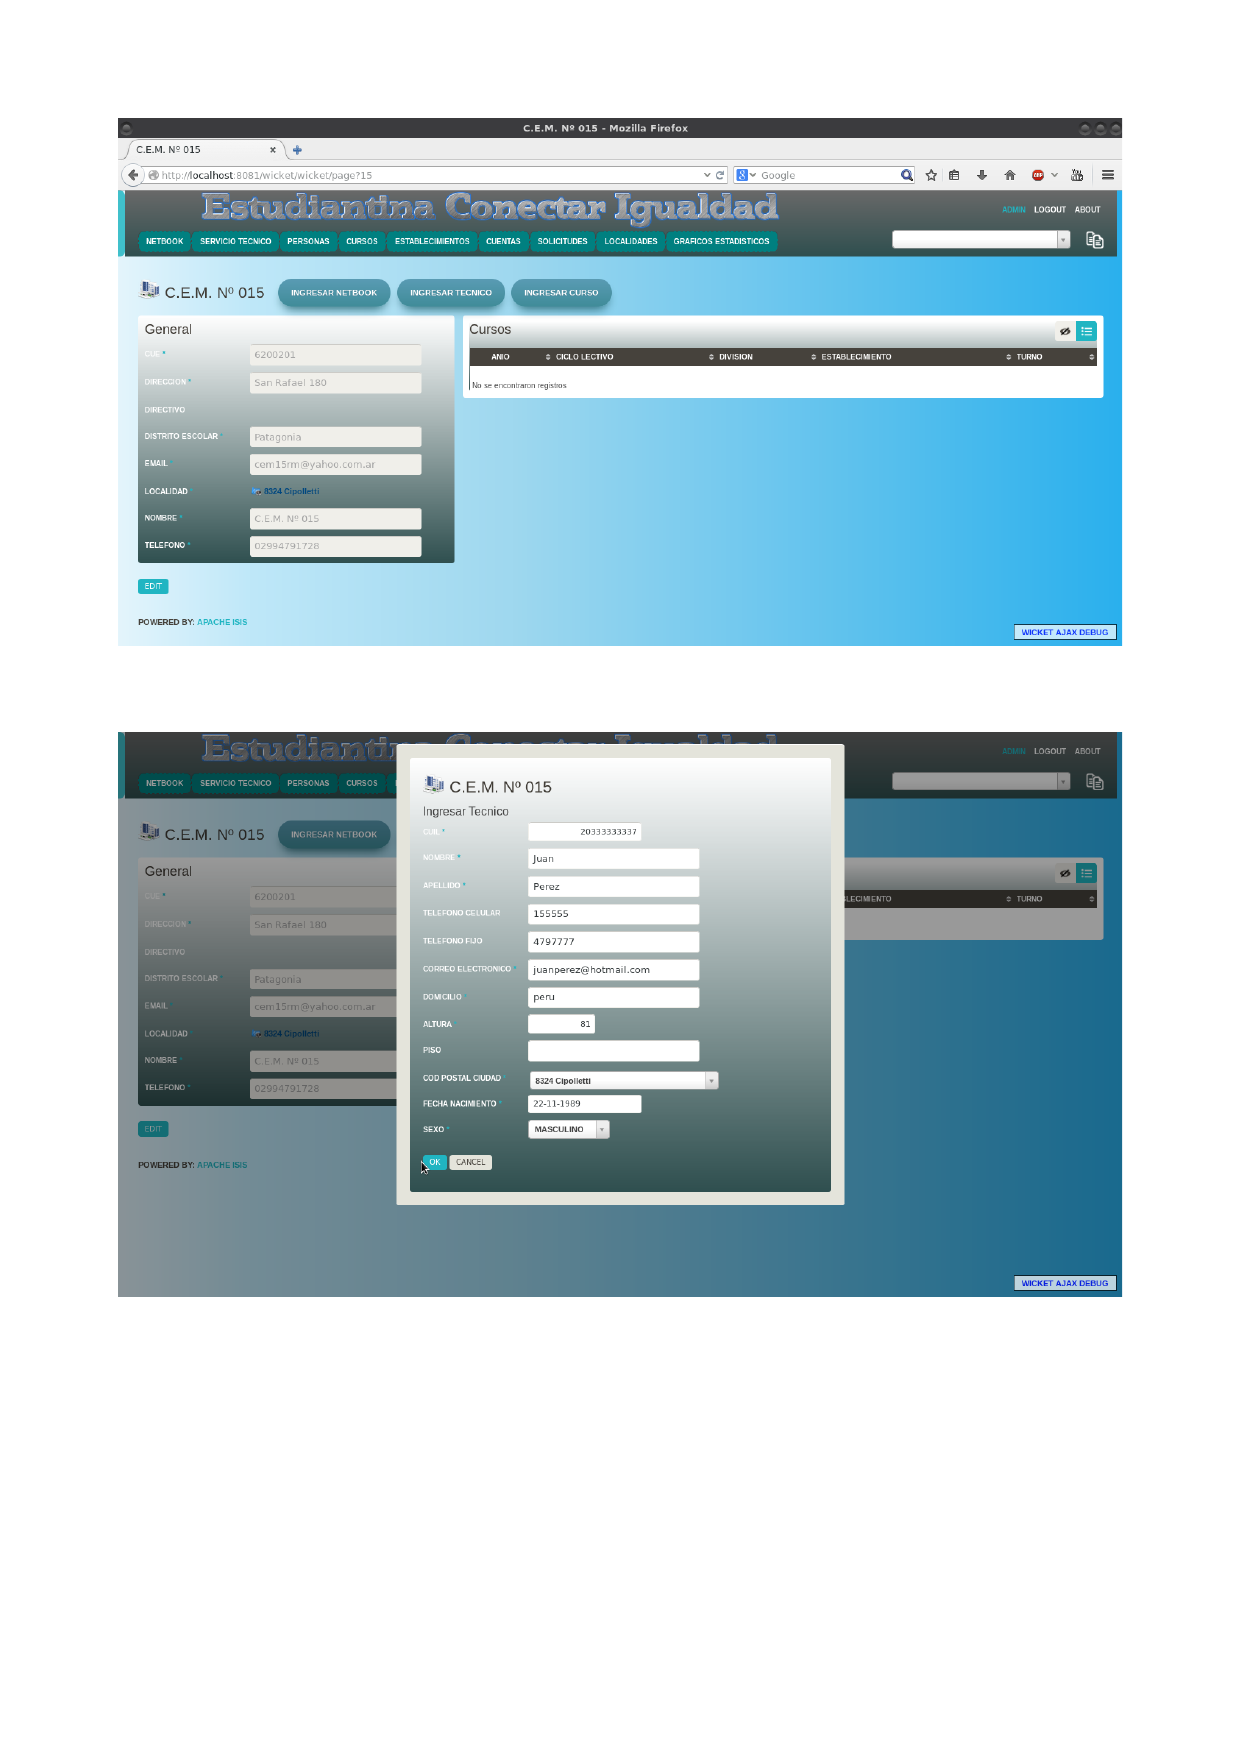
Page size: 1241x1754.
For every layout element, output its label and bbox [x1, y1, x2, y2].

picture [118, 118, 1123, 646]
picture [118, 732, 1123, 1297]
